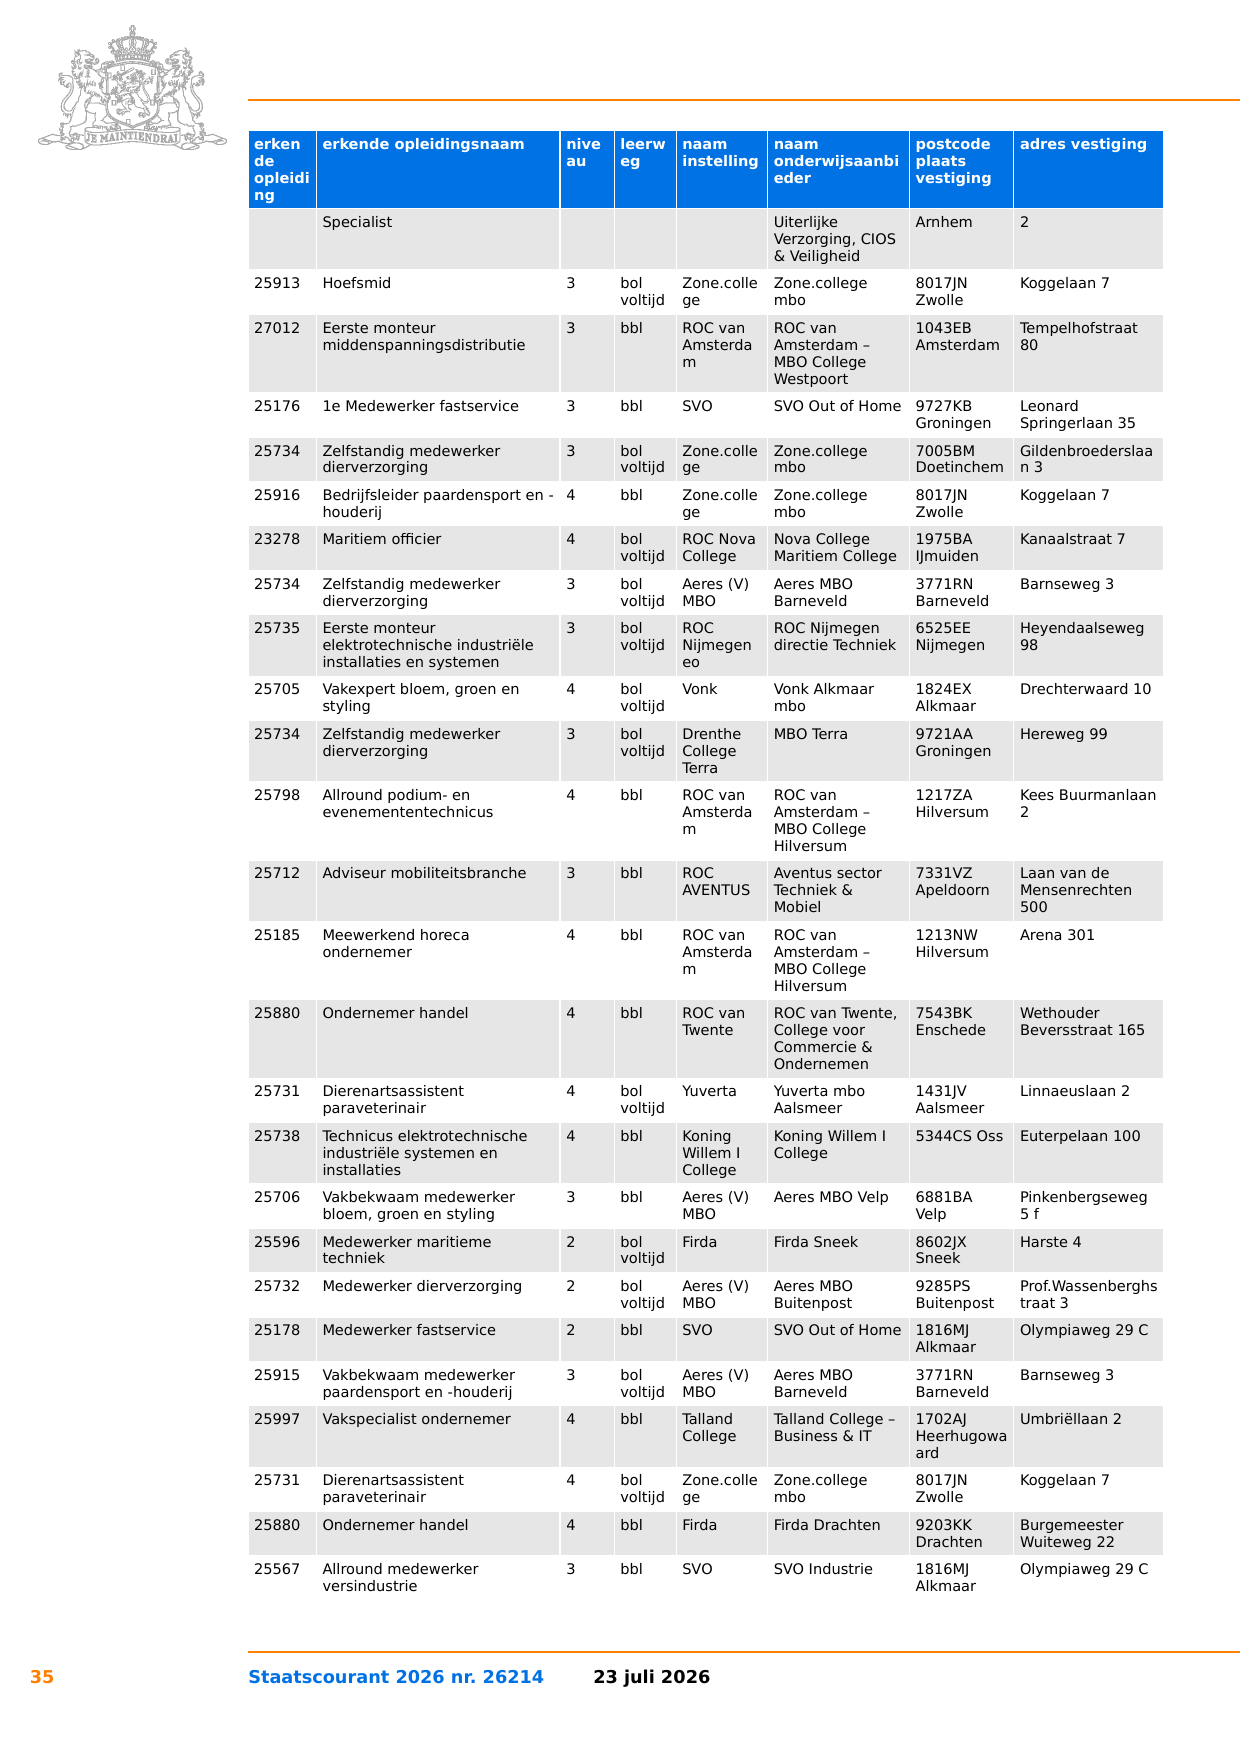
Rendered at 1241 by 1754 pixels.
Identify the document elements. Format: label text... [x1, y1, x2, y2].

table_cell bol voltijd [615, 526, 676, 570]
table_cell Wethouder Beversstraat 165 [1014, 1000, 1163, 1078]
table_cell Maritiem officier [317, 526, 559, 570]
table_cell bol voltijd [615, 1362, 676, 1405]
table_cell 3 [561, 615, 614, 676]
table_cell ROC AVENTUS [677, 861, 767, 921]
table_cell 1816MJ Alkmaar [910, 1318, 1013, 1361]
table_cell bbl [615, 782, 676, 859]
table_cell Koggelaan 7 [1014, 271, 1163, 314]
table_cell 25712 [249, 861, 316, 921]
table_cell Meewerkend horeca ondernemer [317, 922, 559, 999]
table_cell ROC Nijmegen eo [677, 615, 767, 676]
table_cell Firda [677, 1229, 767, 1272]
table_cell Linnaeuslaan 2 [1014, 1079, 1163, 1122]
table_cell Koggelaan 7 [1014, 482, 1163, 525]
table_cell 1824EX Alkmaar [910, 677, 1013, 720]
table_cell 4 [561, 677, 614, 720]
table_cell ROC van Amsterdam [677, 315, 767, 392]
table_cell [677, 209, 767, 269]
table_cell bbl [615, 482, 676, 525]
table_cell Bedrijfsleider paardensport en -houderij [317, 482, 559, 525]
table_cell Medewerker fastservice [317, 1318, 559, 1361]
table_cell 25176 [249, 393, 316, 437]
table_cell 25596 [249, 1229, 316, 1272]
table_cell 6881BA Velp [910, 1184, 1013, 1228]
table_cell 2 [561, 1318, 614, 1361]
table_cell SVO [677, 393, 767, 437]
table_cell Aeres MBO Buitenpost [768, 1273, 909, 1316]
table_cell 3 [561, 271, 614, 314]
table_cell bol voltijd [615, 1273, 676, 1316]
table_cell 4 [561, 922, 614, 999]
table_cell 4 [561, 1512, 614, 1555]
table_cell 1217ZA Hilversum [910, 782, 1013, 859]
table_cell bbl [615, 1184, 676, 1228]
table_cell Dierenartsassistent paraveterinair [317, 1079, 559, 1122]
table_cell bol voltijd [615, 1229, 676, 1272]
table_cell Zone.college mbo [768, 482, 909, 525]
table_cell Barnseweg 3 [1014, 1362, 1163, 1405]
table_cell 4 [561, 1000, 614, 1078]
table_cell 25997 [249, 1406, 316, 1467]
table_cell 25913 [249, 271, 316, 314]
table_cell Allround podium- en evenemententechnicus [317, 782, 559, 859]
table_cell bol voltijd [615, 438, 676, 481]
table_cell 1e Medewerker fastservice [317, 393, 559, 437]
table_cell bbl [615, 922, 676, 999]
table_cell 4 [561, 782, 614, 859]
table_cell 4 [561, 526, 614, 570]
table_cell bbl [615, 315, 676, 392]
table_cell bol voltijd [615, 1468, 676, 1511]
table_header adres vestiging [1014, 131, 1163, 208]
table_cell Drenthe College Terra [677, 721, 767, 781]
table_cell Vakbekwaam medewerker bloem, groen en styling [317, 1184, 559, 1228]
table_cell Aeres MBO Velp [768, 1184, 909, 1228]
table_cell ROC van Twente, College voor Commercie & Ondernemen [768, 1000, 909, 1078]
table_cell Medewerker dierverzorging [317, 1273, 559, 1316]
table_cell 8017JN Zwolle [910, 1468, 1013, 1511]
table_cell Zone.college mbo [768, 271, 909, 314]
table_cell bol voltijd [615, 677, 676, 720]
table_cell Zone.college mbo [768, 1468, 909, 1511]
table_cell 4 [561, 1406, 614, 1467]
table_cell Firda Drachten [768, 1512, 909, 1555]
table_cell Heyendaalseweg 98 [1014, 615, 1163, 676]
table_cell Barnseweg 3 [1014, 571, 1163, 614]
table_cell ROC van Amsterdam [677, 782, 767, 859]
table_cell [249, 209, 316, 269]
table_cell ROC van Amsterdam [677, 922, 767, 999]
table_cell 7331VZ Apeldoorn [910, 861, 1013, 921]
table_cell bol voltijd [615, 615, 676, 676]
table_cell 1816MJ Alkmaar [910, 1556, 1013, 1600]
table_cell Zone.college [677, 1468, 767, 1511]
table_cell Vonk Alkmaar mbo [768, 677, 909, 720]
table_cell Prof.Wassenberghstraat 3 [1014, 1273, 1163, 1316]
table_cell 25915 [249, 1362, 316, 1405]
table_cell Eerste monteur middenspanningsdistributie [317, 315, 559, 392]
table_cell Burgemeester Wuiteweg 22 [1014, 1512, 1163, 1555]
table_cell Harste 4 [1014, 1229, 1163, 1272]
table_cell 3771RN Barneveld [910, 571, 1013, 614]
table_cell Allround medewerker versindustrie [317, 1556, 559, 1600]
table_cell 3 [561, 571, 614, 614]
table_cell Hoefsmid [317, 271, 559, 314]
table_cell Olympiaweg 29 C [1014, 1556, 1163, 1600]
table_cell 25798 [249, 782, 316, 859]
table_cell Koggelaan 7 [1014, 1468, 1163, 1511]
table_cell Aeres MBO Barneveld [768, 1362, 909, 1405]
table_cell Medewerker maritieme techniek [317, 1229, 559, 1272]
table_cell bol voltijd [615, 1079, 676, 1122]
table_header naam instelling [677, 131, 767, 208]
table_cell 25706 [249, 1184, 316, 1228]
table_cell Vonk [677, 677, 767, 720]
table_cell bbl [615, 1123, 676, 1183]
table_cell SVO Out of Home [768, 1318, 909, 1361]
table_cell Yuverta mbo Aalsmeer [768, 1079, 909, 1122]
table_cell ROC van Amsterdam – MBO College Westpoort [768, 315, 909, 392]
table_cell 8602JX Sneek [910, 1229, 1013, 1272]
table_cell 25880 [249, 1000, 316, 1078]
table_cell SVO [677, 1556, 767, 1600]
table_cell SVO Industrie [768, 1556, 909, 1600]
table_cell 3 [561, 315, 614, 392]
table_cell Umbriëllaan 2 [1014, 1406, 1163, 1467]
table_cell 9203KK Drachten [910, 1512, 1013, 1555]
table_cell Aeres MBO Barneveld [768, 571, 909, 614]
table_cell 9727KB Groningen [910, 393, 1013, 437]
table_cell Ondernemer handel [317, 1000, 559, 1078]
table_cell ROC van Amsterdam – MBO College Hilversum [768, 782, 909, 859]
table_cell Dierenartsassistent paraveterinair [317, 1468, 559, 1511]
table_cell 9285PS Buitenpost [910, 1273, 1013, 1316]
table_cell bbl [615, 1406, 676, 1467]
table_cell Koning Willem I College [677, 1123, 767, 1183]
table_cell 4 [561, 482, 614, 525]
table_cell Talland College – Business & IT [768, 1406, 909, 1467]
table_cell Aeres (V) MBO [677, 1362, 767, 1405]
table_cell 25916 [249, 482, 316, 525]
table_cell 1431JV Aalsmeer [910, 1079, 1013, 1122]
table_cell bbl [615, 1000, 676, 1078]
table_cell ROC Nijmegen directie Techniek [768, 615, 909, 676]
table_cell 25731 [249, 1079, 316, 1122]
table_header postcode plaats vestiging [910, 131, 1013, 208]
table_cell 25880 [249, 1512, 316, 1555]
table_cell Olympiaweg 29 C [1014, 1318, 1163, 1361]
table_cell Uiterlijke Verzorging, CIOS & Veiligheid [768, 209, 909, 269]
table_cell 2 [561, 1273, 614, 1316]
table_cell 4 [561, 1079, 614, 1122]
table_cell MBO Terra [768, 721, 909, 781]
table_cell SVO [677, 1318, 767, 1361]
table_cell 1975BA IJmuiden [910, 526, 1013, 570]
table_cell Vakspecialist ondernemer [317, 1406, 559, 1467]
table_cell Laan van de Mensenrechten 500 [1014, 861, 1163, 921]
table_header leerweg [615, 131, 676, 208]
table_cell Technicus elektrotechnische industriële systemen en installaties [317, 1123, 559, 1183]
table_cell 25732 [249, 1273, 316, 1316]
table_header erkende opleidingsnaam [317, 131, 559, 208]
table_cell [561, 209, 614, 269]
table_cell Pinkenbergseweg 5 f [1014, 1184, 1163, 1228]
table_cell 9721AA Groningen [910, 721, 1013, 781]
table_cell 25734 [249, 571, 316, 614]
table_cell Tempelhofstraat 80 [1014, 315, 1163, 392]
table_cell Zone.college [677, 271, 767, 314]
table_cell 2 [561, 1229, 614, 1272]
table_cell Firda Sneek [768, 1229, 909, 1272]
table_header erkende opleiding [249, 131, 316, 208]
table_cell Euterpelaan 100 [1014, 1123, 1163, 1183]
table_cell Ondernemer handel [317, 1512, 559, 1555]
table_cell SVO Out of Home [768, 393, 909, 437]
table_cell 8017JN Zwolle [910, 271, 1013, 314]
table_cell ROC Nova College [677, 526, 767, 570]
table_cell Yuverta [677, 1079, 767, 1122]
table_cell Kanaalstraat 7 [1014, 526, 1163, 570]
table_cell Aeres (V) MBO [677, 1184, 767, 1228]
table_cell 2 [1014, 209, 1163, 269]
table_header niveau [561, 131, 614, 208]
table_cell 25734 [249, 438, 316, 481]
picture [38, 25, 227, 150]
table_cell Eerste monteur elektrotechnische industriële installaties en systemen [317, 615, 559, 676]
table_cell bol voltijd [615, 721, 676, 781]
table_cell 25178 [249, 1318, 316, 1361]
table_cell 23278 [249, 526, 316, 570]
table_cell 5344CS Oss [910, 1123, 1013, 1183]
table_cell Vakbekwaam medewerker paardensport en -houderij [317, 1362, 559, 1405]
table_cell Arnhem [910, 209, 1013, 269]
table_cell Aeres (V) MBO [677, 571, 767, 614]
table_cell Zone.college [677, 482, 767, 525]
table_cell 3 [561, 721, 614, 781]
table_cell 3 [561, 438, 614, 481]
table_cell 7543BK Enschede [910, 1000, 1013, 1078]
table_cell 25567 [249, 1556, 316, 1600]
table_cell Aventus sector Techniek & Mobiel [768, 861, 909, 921]
table_cell Zelfstandig medewerker dierverzorging [317, 571, 559, 614]
table_cell 25185 [249, 922, 316, 999]
table_cell 1043EB Amsterdam [910, 315, 1013, 392]
table_cell 3 [561, 1556, 614, 1600]
table_cell ROC van Twente [677, 1000, 767, 1078]
table_cell Kees Buurmanlaan 2 [1014, 782, 1163, 859]
table_cell 8017JN Zwolle [910, 482, 1013, 525]
table_cell Aeres (V) MBO [677, 1273, 767, 1316]
table_cell 3 [561, 1184, 614, 1228]
table_cell [615, 209, 676, 269]
table_cell 3 [561, 1362, 614, 1405]
table_cell Vakexpert bloem, groen en styling [317, 677, 559, 720]
table_cell Drechterwaard 10 [1014, 677, 1163, 720]
table_cell 25734 [249, 721, 316, 781]
table_cell 3 [561, 393, 614, 437]
table_cell Zone.college mbo [768, 438, 909, 481]
table_cell 25705 [249, 677, 316, 720]
table_cell ROC van Amsterdam – MBO College Hilversum [768, 922, 909, 999]
table_cell bol voltijd [615, 571, 676, 614]
table_cell Arena 301 [1014, 922, 1163, 999]
table_cell bbl [615, 1556, 676, 1600]
table_cell Zone.college [677, 438, 767, 481]
table_cell Firda [677, 1512, 767, 1555]
table_cell Gildenbroederslaan 3 [1014, 438, 1163, 481]
table_cell Zelfstandig medewerker dierverzorging [317, 721, 559, 781]
table_cell 1702AJ Heerhugowaard [910, 1406, 1013, 1467]
table_cell bbl [615, 1512, 676, 1555]
table_cell bbl [615, 1318, 676, 1361]
table_cell 3 [561, 861, 614, 921]
table_cell 4 [561, 1123, 614, 1183]
table_cell Adviseur mobiliteitsbranche [317, 861, 559, 921]
table_cell 25738 [249, 1123, 316, 1183]
table_cell bol voltijd [615, 271, 676, 314]
table_cell 25735 [249, 615, 316, 676]
table_cell Talland College [677, 1406, 767, 1467]
table_cell Nova College Maritiem College [768, 526, 909, 570]
table_cell Zelfstandig medewerker dierverzorging [317, 438, 559, 481]
table_cell 3771RN Barneveld [910, 1362, 1013, 1405]
table_cell 27012 [249, 315, 316, 392]
table_cell 6525EE Nijmegen [910, 615, 1013, 676]
table_cell Leonard Springerlaan 35 [1014, 393, 1163, 437]
table_cell bbl [615, 861, 676, 921]
table_cell Specialist [317, 209, 559, 269]
table_header naam onderwijsaanbieder [768, 131, 909, 208]
table_cell Hereweg 99 [1014, 721, 1163, 781]
table_cell 4 [561, 1468, 614, 1511]
table_cell 25731 [249, 1468, 316, 1511]
table_cell Koning Willem I College [768, 1123, 909, 1183]
table_cell bbl [615, 393, 676, 437]
table_cell 1213NW Hilversum [910, 922, 1013, 999]
table_cell 7005BM Doetinchem [910, 438, 1013, 481]
